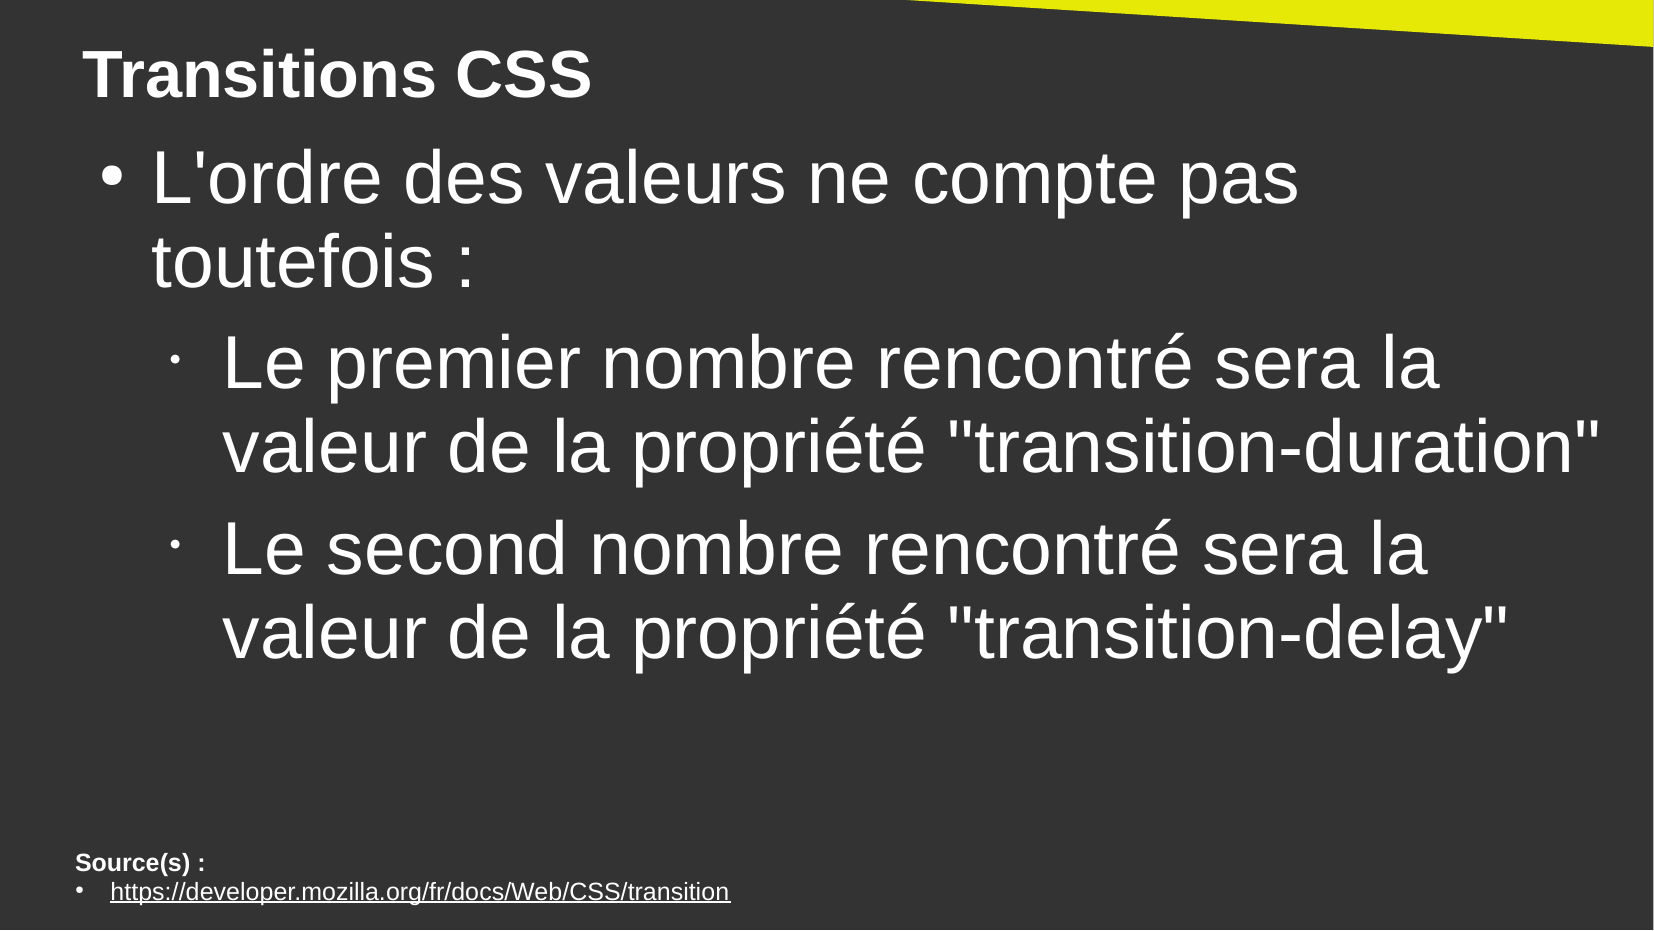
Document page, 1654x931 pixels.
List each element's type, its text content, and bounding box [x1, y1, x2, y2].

list L'ordre des valeurs ne compte pas toutefois : Le premier nombre rencontré sera la valeur de la propriété "transition-duration" Le second nombre rencontré sera la valeur de la propriété "transition-delay" [80, 135, 1620, 756]
text_box [906, 0, 1654, 47]
title Transitions CSS [82, 37, 1571, 114]
text_box Source(s) : https://developer.mozilla.org/fr/docs/Web/CSS/transition [60, 841, 1546, 931]
